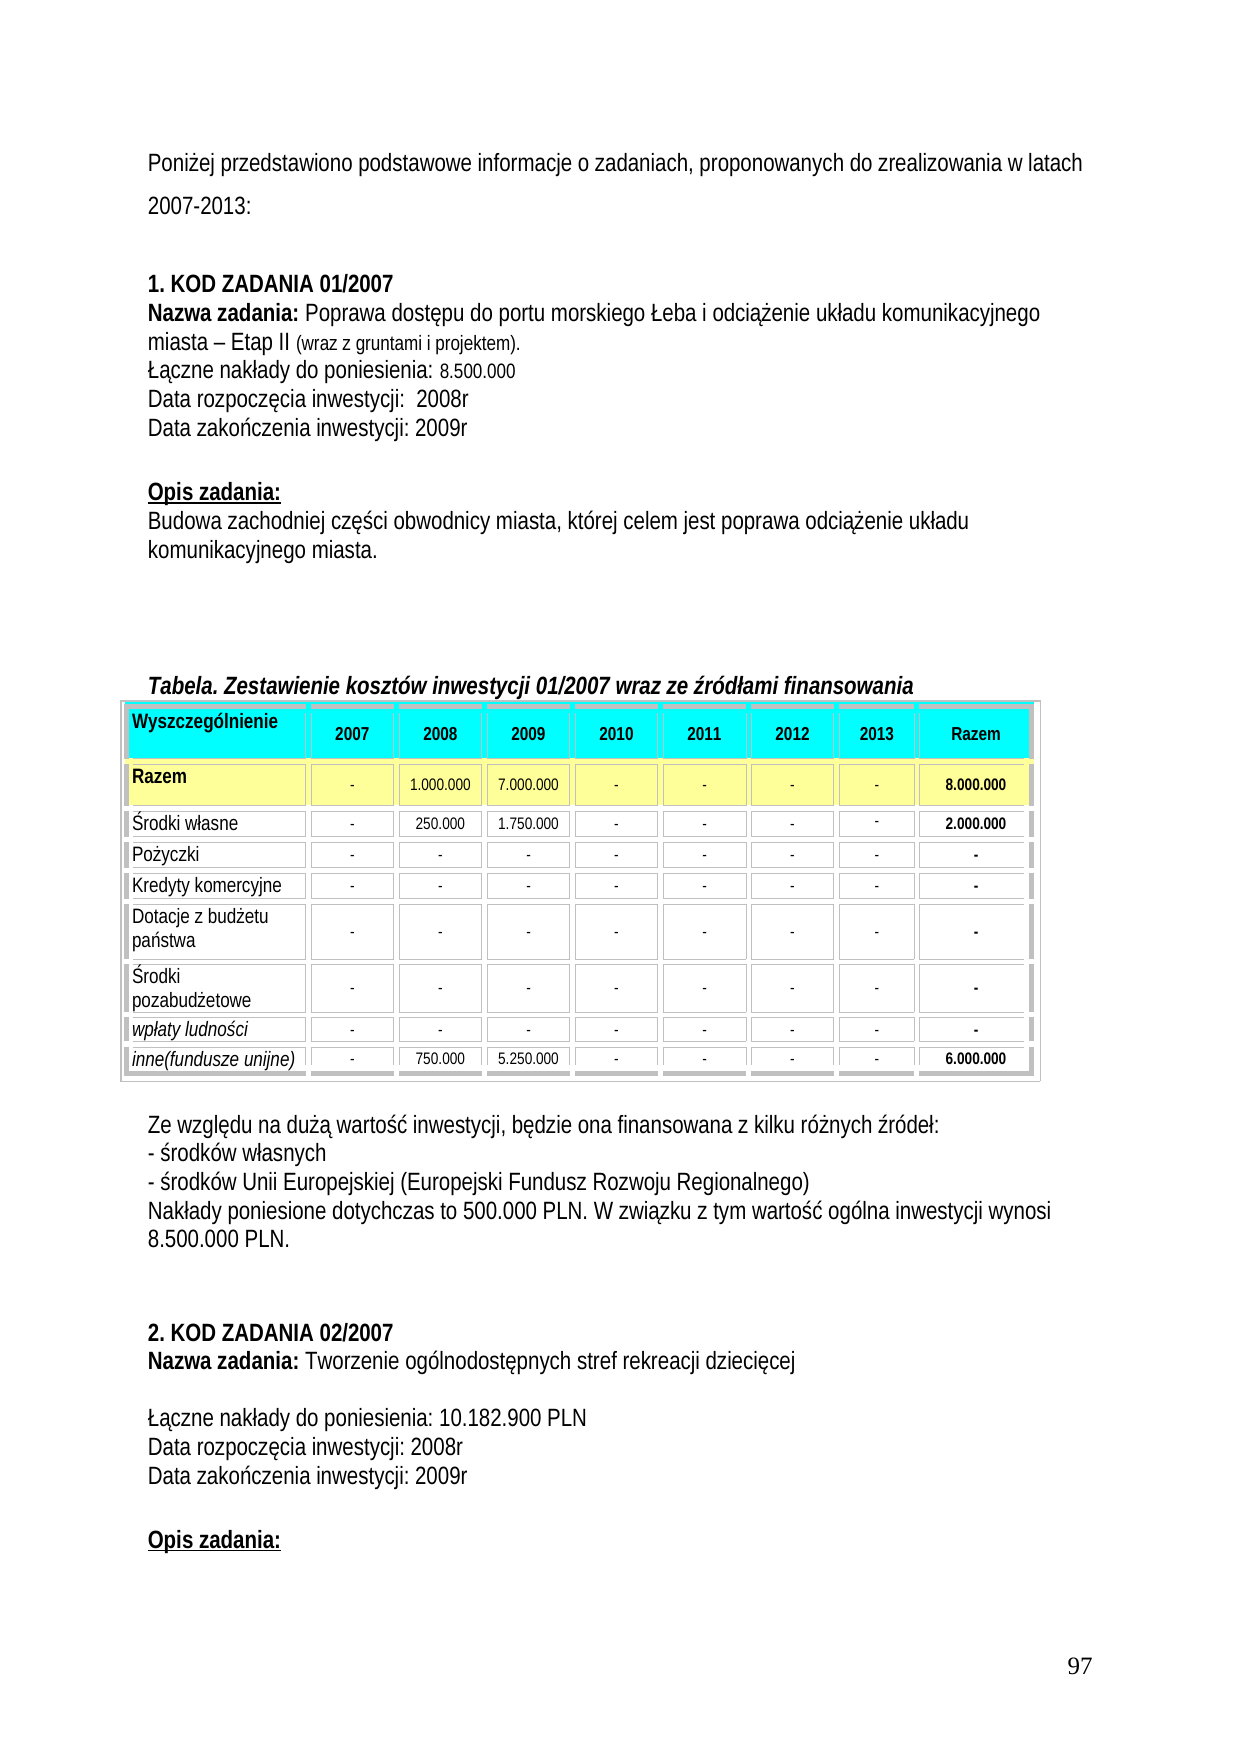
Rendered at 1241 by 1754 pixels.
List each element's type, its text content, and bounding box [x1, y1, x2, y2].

text 1. KOD ZADANIA 01/2007 [148, 269, 1092, 298]
table_header 2008 [396, 702, 484, 758]
table_cell - [572, 898, 660, 958]
table_cell - [396, 959, 484, 1012]
table_cell - [752, 843, 833, 867]
table_cell - [752, 965, 833, 1012]
table_cell - [576, 965, 657, 1012]
table_cell - [308, 867, 396, 898]
table_cell - [660, 1012, 748, 1041]
table_cell - [400, 965, 481, 1012]
table_cell - [752, 812, 833, 836]
table_cell - [484, 836, 572, 867]
table_cell - [836, 805, 917, 836]
table_cell - [664, 905, 746, 958]
text Data zakończenia inwestycji: 2009r [148, 413, 1092, 441]
table_cell - [660, 1041, 748, 1071]
table_cell 8.000.000 [917, 758, 1034, 805]
table_cell - [660, 836, 748, 867]
table_cell - [836, 1041, 917, 1071]
text Nazwa zadania: Poprawa dostępu do portu morskiego Łeba i odciążenie układu komunikacyjnego miasta – Etap II (wraz z gruntami i projektem). [148, 298, 1092, 355]
text Opis zadania: [148, 477, 1092, 506]
table_header Razem [917, 702, 1034, 758]
table_cell - [308, 758, 396, 805]
table_header 2009 [484, 702, 572, 758]
table_cell - [572, 758, 660, 805]
table_cell - [572, 959, 660, 1012]
table_cell - [917, 867, 1034, 898]
table_cell - [660, 758, 748, 805]
table_cell - [312, 843, 393, 867]
text Data zakończenia inwestycji: 2009r [148, 1461, 1092, 1489]
table_header 2012 [748, 702, 836, 758]
table_cell 7.000.000 [484, 758, 572, 805]
table_cell - [917, 959, 1034, 1012]
text Łączne nakłady do poniesienia: 8.500.000 [148, 355, 1092, 384]
table_cell - [396, 836, 484, 867]
table_cell - [836, 1012, 917, 1041]
table_cell - [576, 874, 657, 898]
table_cell - [308, 959, 396, 1012]
table_cell - [917, 1012, 1034, 1041]
text Tabela. Zestawienie kosztów inwestycji 01/2007 wraz ze źródłami finansowania [148, 671, 1092, 700]
table_cell - [488, 843, 569, 867]
table_cell - [836, 867, 917, 898]
table_header Wyszczególnienie [125, 702, 308, 758]
table_cell - [840, 765, 914, 805]
table_cell Pożyczki [125, 836, 308, 867]
table_cell wpłaty ludności [125, 1012, 308, 1041]
table_cell - [312, 812, 393, 836]
table_cell Środki pozabudżetowe [125, 959, 308, 1012]
table_cell - [488, 965, 569, 1012]
table_cell - [576, 812, 657, 836]
table_cell Dotacje z budżetu państwa [125, 898, 308, 958]
table_cell 5.250.000 [484, 1041, 572, 1071]
table_cell - [836, 758, 917, 805]
table_cell - [664, 843, 746, 867]
table_cell - [664, 765, 746, 805]
table_cell - [576, 843, 657, 867]
table_cell - [572, 805, 660, 836]
text Budowa zachodniej części obwodnicy miasta, której celem jest poprawa odciążenie układu komunikacyjnego miasta. [148, 506, 1092, 563]
text Ze względu na dużą wartość inwestycji, będzie ona finansowana z kilku różnych źródeł: [148, 1110, 1092, 1138]
table_cell - [836, 959, 917, 1012]
table_cell - [664, 1018, 746, 1041]
text Poniżej przedstawiono podstawowe informacje o zadaniach, proponowanych do zrealizowania w latach 2007-2013: [148, 148, 1092, 219]
table_cell - [748, 898, 836, 958]
table_cell - [664, 874, 746, 898]
table_cell Kredyty komercyjne [125, 867, 308, 898]
table_cell - [660, 867, 748, 898]
text Data rozpoczęcia inwestycji: 2008r [148, 1432, 1092, 1461]
table_cell - [836, 898, 917, 958]
table_cell - [308, 836, 396, 867]
table_cell - [308, 898, 396, 958]
table_cell - [752, 874, 833, 898]
text Łączne nakłady do poniesienia: 10.182.900 PLN [148, 1403, 1092, 1432]
table_cell - [484, 867, 572, 898]
table_cell - [572, 836, 660, 867]
table_cell - [572, 867, 660, 898]
table_cell - [748, 1012, 836, 1041]
table_cell 6.000.000 [917, 1041, 1034, 1071]
table_cell - [572, 1012, 660, 1041]
table_cell - [312, 874, 393, 898]
table_cell Razem [125, 758, 308, 805]
table_cell - [748, 867, 836, 898]
table_cell - [572, 1041, 660, 1071]
table_header 2011 [660, 702, 748, 758]
text Nazwa zadania: Tworzenie ogólnodostępnych stref rekreacji dziecięcej [148, 1346, 1092, 1375]
table_cell - [836, 836, 917, 867]
table_cell - [660, 898, 748, 958]
table_cell - [312, 905, 393, 958]
table_cell - [840, 965, 914, 1012]
table_cell - [312, 965, 393, 1012]
table_cell - [664, 965, 746, 1012]
table_cell - [752, 1018, 833, 1041]
text Opis zadania: [148, 1525, 1092, 1554]
table_cell 1.750.000 [484, 805, 572, 836]
table_cell inne(fundusze unijne) [125, 1041, 308, 1071]
table_cell - [840, 812, 914, 836]
text - środków Unii Europejskiej (Europejski Fundusz Rozwoju Regionalnego) [148, 1167, 1092, 1196]
table_cell - [664, 812, 746, 836]
table_cell - [312, 765, 393, 805]
text - środków własnych [148, 1138, 1092, 1167]
table_cell - [660, 805, 748, 836]
table_cell 1.000.000 [396, 758, 484, 805]
table_cell - [917, 836, 1034, 867]
table_cell - [660, 959, 748, 1012]
table_cell 250.000 [396, 805, 484, 836]
table_header 2007 [308, 702, 396, 758]
table_cell - [396, 898, 484, 958]
table_cell - [752, 765, 833, 805]
table_header 2010 [572, 702, 660, 758]
text Data rozpoczęcia inwestycji: 2008r [148, 384, 1092, 413]
table_cell - [396, 867, 484, 898]
table_cell - [840, 843, 914, 867]
table_cell 750.000 [396, 1041, 484, 1071]
table_cell 2.000.000 [917, 805, 1034, 836]
table_cell - [308, 1041, 396, 1071]
text 2. KOD ZADANIA 02/2007 [148, 1317, 1092, 1346]
table_cell - [748, 836, 836, 867]
table_cell - [484, 1012, 572, 1041]
table_cell - [396, 1012, 484, 1041]
table_cell - [400, 905, 481, 958]
table_cell - [748, 805, 836, 836]
table_cell - [308, 1012, 396, 1041]
table_cell - [576, 765, 657, 805]
table_cell - [840, 874, 914, 898]
table_cell - [576, 905, 657, 958]
table_cell - [400, 843, 481, 867]
table_header 2013 [836, 702, 917, 758]
table_cell - [748, 758, 836, 805]
table_cell - [748, 959, 836, 1012]
table_cell - [312, 1018, 393, 1041]
table_cell - [488, 1018, 569, 1041]
table_cell Środki własne [125, 805, 308, 836]
text Nakłady poniesione dotychczas to 500.000 PLN. W związku z tym wartość ogólna inwestycji wynosi 8.500.000 PLN. [148, 1196, 1092, 1253]
table_cell - [917, 898, 1034, 958]
table_cell - [840, 1018, 914, 1041]
table_cell - [488, 874, 569, 898]
table_cell - [484, 898, 572, 958]
table_cell - [308, 805, 396, 836]
table_cell - [752, 905, 833, 958]
table_cell - [576, 1018, 657, 1041]
table_cell - [400, 1018, 481, 1041]
table_cell - [840, 905, 914, 958]
table_cell - [748, 1041, 836, 1071]
table_cell - [488, 905, 569, 958]
table_cell - [484, 959, 572, 1012]
table_cell - [400, 874, 481, 898]
